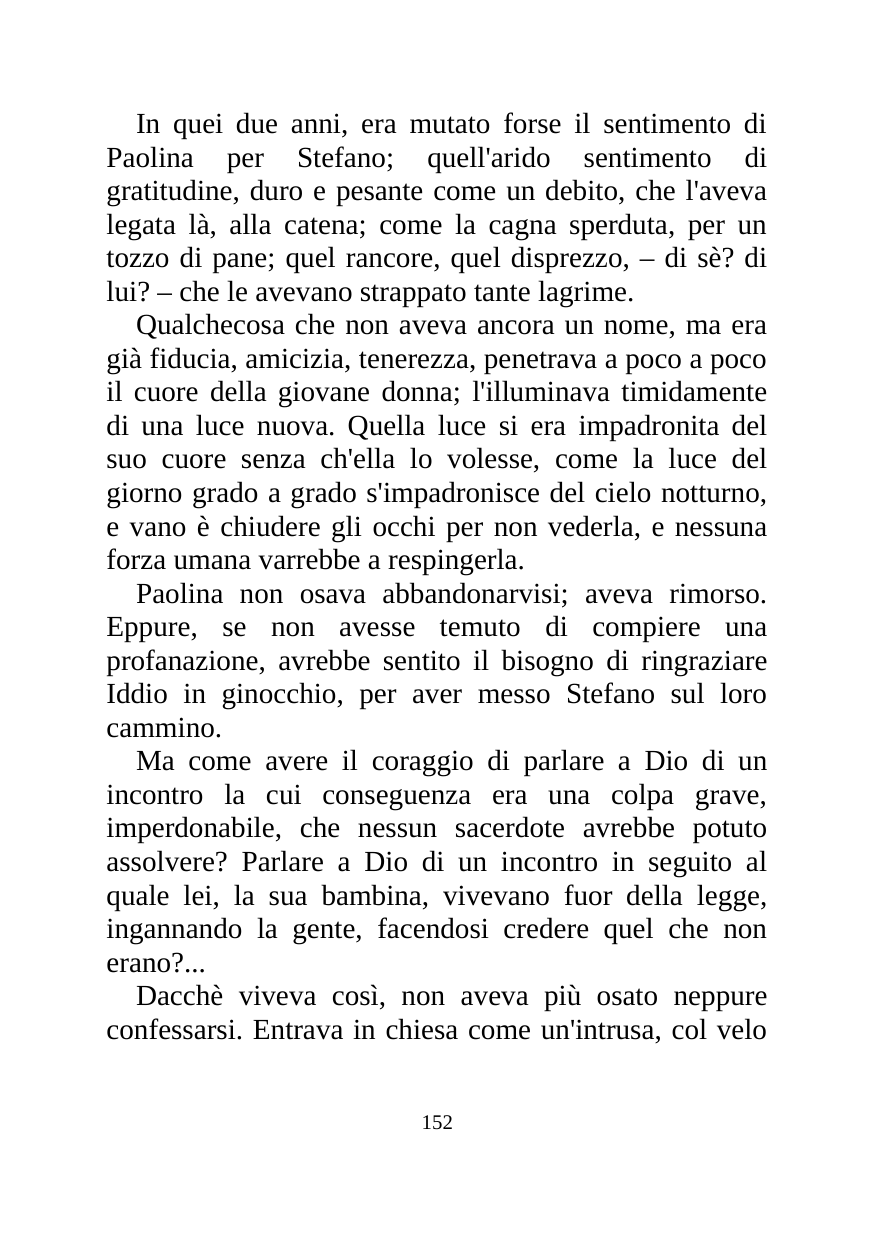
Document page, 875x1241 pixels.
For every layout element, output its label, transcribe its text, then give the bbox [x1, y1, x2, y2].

text In quei due anni, era mutato forse il sentimento di Paolina per Stefano; quell'arido sentimento di gratitudine, duro e pesante come un debito, che l'aveva legata là, alla catena; come la cagna sperduta, per un tozzo di pane; quel rancore, quel disprezzo, – di sè? di lui? – che le avevano strappato tante lagrime. [106, 106, 768, 307]
text Qualchecosa che non aveva ancora un nome, ma era già fiducia, amicizia, tenerezza, penetrava a poco a poco il cuore della giovane donna; l'illuminava timidamente di una luce nuova. Quella luce si era impadronita del suo cuore senza ch'ella lo volesse, come la luce del giorno grado a grado s'impadronisce del cielo notturno, e vano è chiudere gli occhi per non vederla, e nessuna forza umana varrebbe a respingerla. [106, 307, 768, 576]
text Ma come avere il coraggio di parlare a Dio di un incontro la cui conseguenza era una colpa grave, imperdonabile, che nessun sacerdote avrebbe potuto assolvere? Parlare a Dio di un incontro in seguito al quale lei, la sua bambina, vivevano fuor della legge, ingannando la gente, facendosi credere quel che non erano?... [106, 743, 768, 978]
text Paolina non osava abbandonarvisi; aveva rimorso. Eppure, se non avesse temuto di compiere una profanazione, avrebbe sentito il bisogno di ringraziare Iddio in ginocchio, per aver messo Stefano sul loro cammino. [106, 576, 768, 743]
text Dacchè viveva così, non aveva più osato neppure confessarsi. Entrava in chiesa come un'intrusa, col velo [106, 978, 768, 1045]
